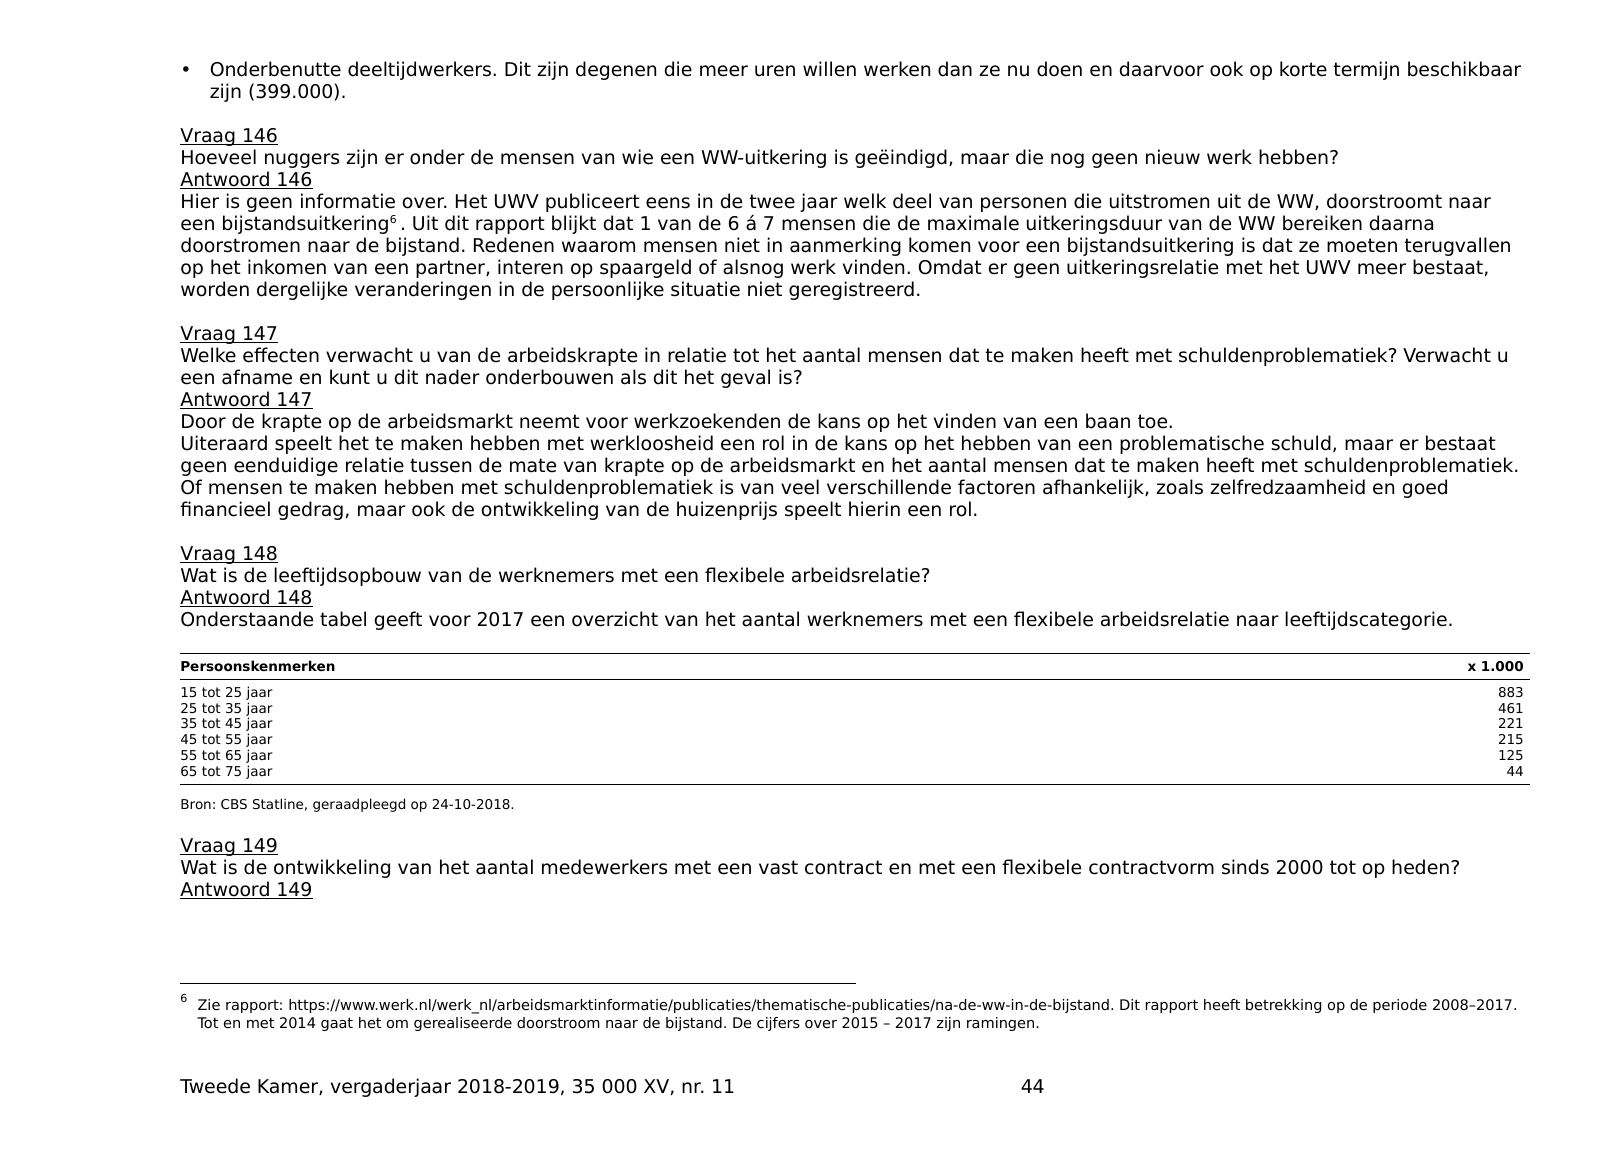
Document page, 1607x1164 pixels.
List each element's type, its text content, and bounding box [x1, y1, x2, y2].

text Vraag 149 [180, 835, 1529, 857]
text Welke effecten verwacht u van de arbeidskrapte in relatie tot het aantal mensen dat te maken heeft met schuldenproblematiek? Verwacht u een afname en kunt u dit nader onderbouwen als dit het geval is? [180, 345, 1529, 389]
text Wat is de ontwikkeling van het aantal medewerkers met een vast contract en met een flexibele contractvorm sinds 2000 tot op heden? [180, 857, 1529, 879]
table_header Persoonskenmerken [180, 654, 1141, 679]
table_header x 1.000 [1141, 654, 1529, 679]
table_cell 35 tot 45 jaar [180, 716, 1141, 732]
text Wat is de leeftijdsopbouw van de werknemers met een flexibele arbeidsrelatie? [180, 565, 1529, 587]
text Vraag 147 [180, 323, 1529, 345]
text Antwoord 146 [180, 169, 1529, 191]
text Antwoord 149 [180, 879, 1529, 901]
table_cell 44 [1141, 764, 1529, 784]
table_cell 65 tot 75 jaar [180, 764, 1141, 784]
text • Onderbenutte deeltijdwerkers. Dit zijn degenen die meer uren willen werken dan ze nu doen en daarvoor ook op korte termijn beschikbaar zijn (399.000). [180, 59, 1529, 103]
text Zie rapport: https://www.werk.nl/werk_nl/arbeidsmarktinformatie/publicaties/thematische-publicaties/na-de-ww-in-de-bijstand. Dit rapport heeft betrekking op de periode 2008–2017. Tot en met 2014 gaat het om gerealiseerde doorstroom naar de bijstand. De cijfers over 2015 – 2017 zijn ramingen. [180, 992, 1529, 1031]
table_cell 215 [1141, 732, 1529, 748]
text Door de krapte op de arbeidsmarkt neemt voor werkzoekenden de kans op het vinden van een baan toe. [180, 411, 1529, 433]
text Onderstaande tabel geeft voor 2017 een overzicht van het aantal werknemers met een flexibele arbeidsrelatie naar leeftijdscategorie. [180, 609, 1529, 631]
table_cell Bron: CBS Statline, geraadpleegd op 24-10-2018. [180, 785, 1529, 812]
text Vraag 148 [180, 543, 1529, 565]
table_cell 25 tot 35 jaar [180, 701, 1141, 716]
text Antwoord 147 [180, 389, 1529, 411]
table_cell 221 [1141, 716, 1529, 732]
table_cell 461 [1141, 701, 1529, 716]
text Hier is geen informatie over. Het UWV publiceert eens in de twee jaar welk deel van personen die uitstromen uit de WW, doorstroomt naar een bijstandsuitkering. Uit dit rapport blijkt dat 1 van de 6 á 7 mensen die de maximale uitkeringsduur van de WW bereiken daarna doorstromen naar de bijstand. Redenen waarom mensen niet in aanmerking komen voor een bijstandsuitkering is dat ze moeten terugvallen op het inkomen van een partner, interen op spaargeld of alsnog werk vinden. Omdat er geen uitkeringsrelatie met het UWV meer bestaat, worden dergelijke veranderingen in de persoonlijke situatie niet geregistreerd. [180, 191, 1529, 301]
table_cell 883 [1141, 680, 1529, 701]
table_cell 15 tot 25 jaar [180, 680, 1141, 701]
text Antwoord 148 [180, 587, 1529, 609]
text Vraag 146 [180, 125, 1529, 147]
table_cell 55 tot 65 jaar [180, 748, 1141, 763]
text Hoeveel nuggers zijn er onder de mensen van wie een WW-uitkering is geëindigd, maar die nog geen nieuw werk hebben? [180, 147, 1529, 169]
text Uiteraard speelt het te maken hebben met werkloosheid een rol in de kans op het hebben van een problematische schuld, maar er bestaat geen eenduidige relatie tussen de mate van krapte op de arbeidsmarkt en het aantal mensen dat te maken heeft met schuldenproblematiek. Of mensen te maken hebben met schuldenproblematiek is van veel verschillende factoren afhankelijk, zoals zelfredzaamheid en goed financieel gedrag, maar ook de ontwikkeling van de huizenprijs speelt hierin een rol. [180, 433, 1529, 521]
table_cell 45 tot 55 jaar [180, 732, 1141, 748]
table_cell 125 [1141, 748, 1529, 763]
